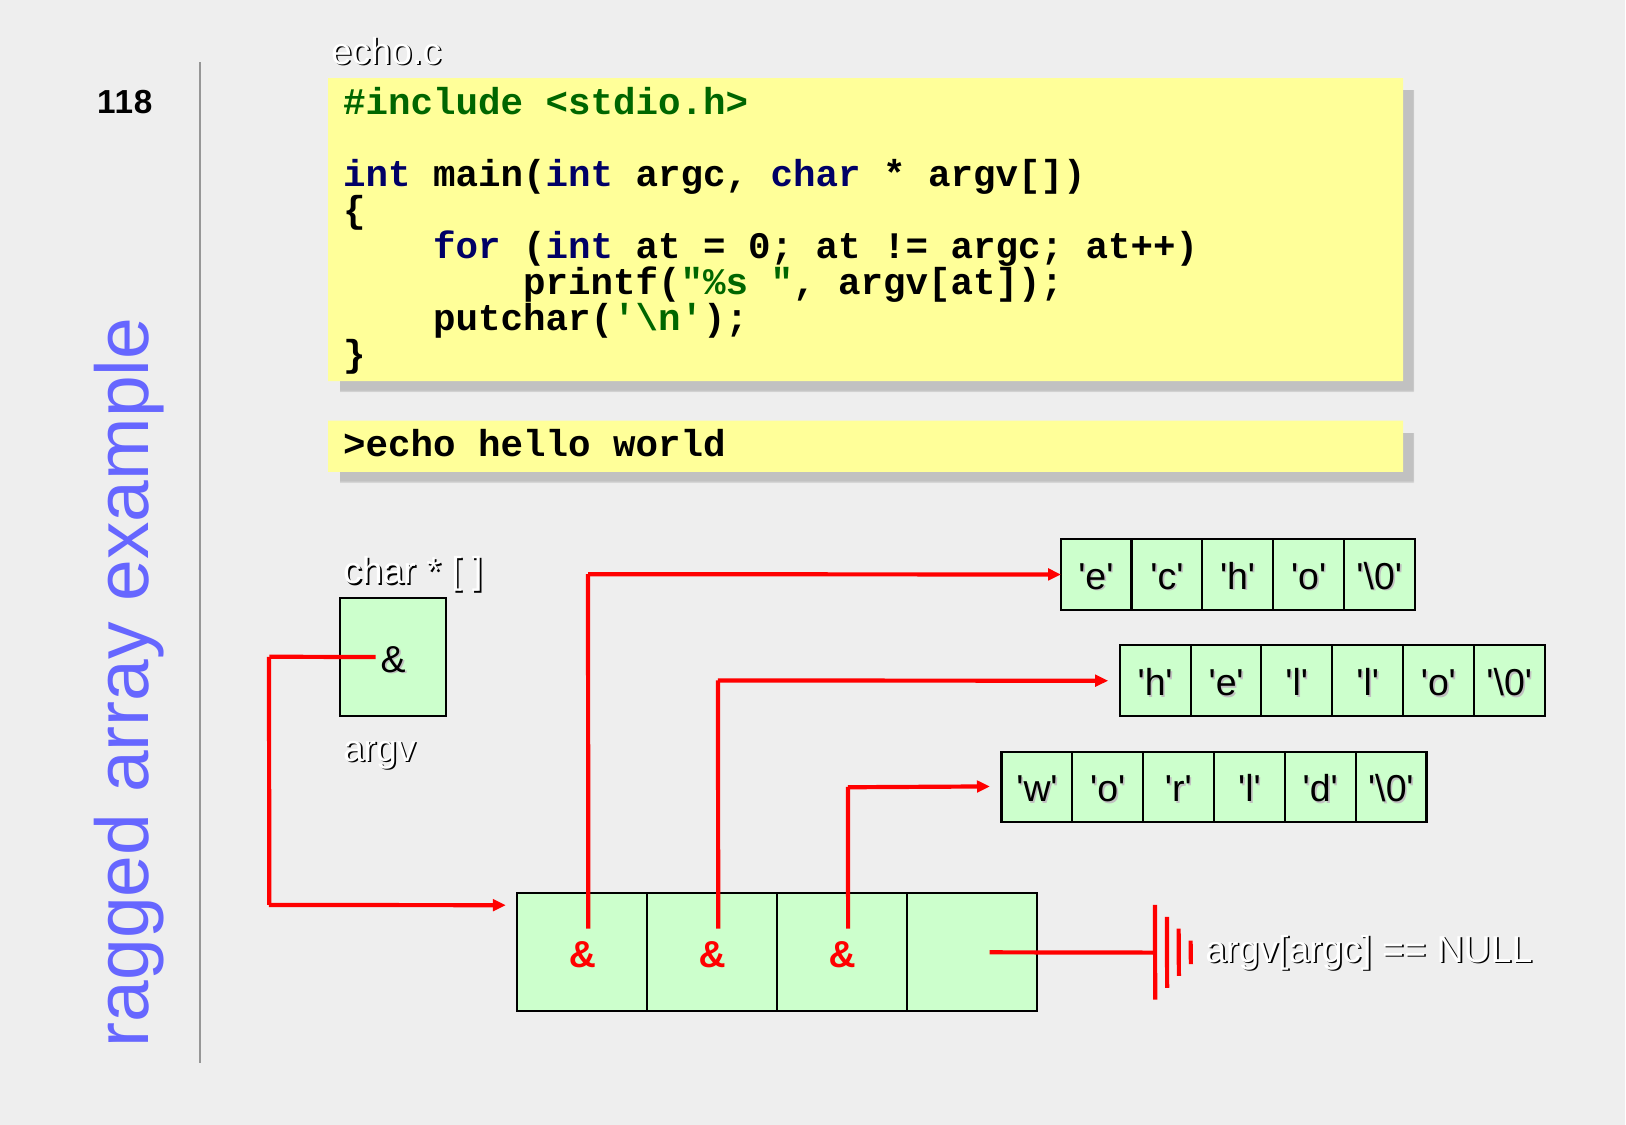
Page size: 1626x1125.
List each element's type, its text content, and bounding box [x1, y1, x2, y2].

text_box 'o' [1273, 538, 1343, 610]
text_box '\0' [1343, 538, 1415, 610]
text_box & [517, 893, 647, 1012]
text_box 'c' [1131, 538, 1202, 610]
text_box char * [ ] [328, 538, 553, 600]
text_box '\0' [1355, 751, 1427, 823]
text_box '\0' [1473, 645, 1545, 716]
text_box argv[argc] == NULL [1190, 916, 1626, 978]
text_box 'r' [1143, 751, 1214, 823]
text_box & [647, 893, 777, 1012]
text_box 'w' [1001, 751, 1073, 823]
text_box 'o' [1073, 751, 1143, 823]
text_box 'l' [1261, 645, 1332, 716]
text_box & [340, 600, 447, 715]
text_box 'e' [1060, 538, 1131, 610]
text_box 'o' [1403, 645, 1473, 716]
title ragged array example [50, 187, 188, 1063]
text_box 'h' [1202, 538, 1273, 610]
text_box argv [328, 715, 530, 777]
text_box 'e' [1191, 645, 1261, 716]
text_box #include <stdio.h> int main(int argc, char * argv[]) { for (int at = 0; at != argc; at++) printf("%s ", argv[at]); putchar('\n'); } [328, 78, 1404, 382]
text_box echo.c [316, 18, 541, 80]
text_box 'l' [1214, 751, 1284, 823]
text_box [906, 893, 1037, 1012]
text_box >echo hello world [328, 420, 1404, 472]
text_box 'd' [1284, 751, 1355, 823]
text_box 'h' [1119, 645, 1191, 716]
text_box 'l' [1332, 645, 1403, 716]
text_box & [777, 893, 906, 1012]
